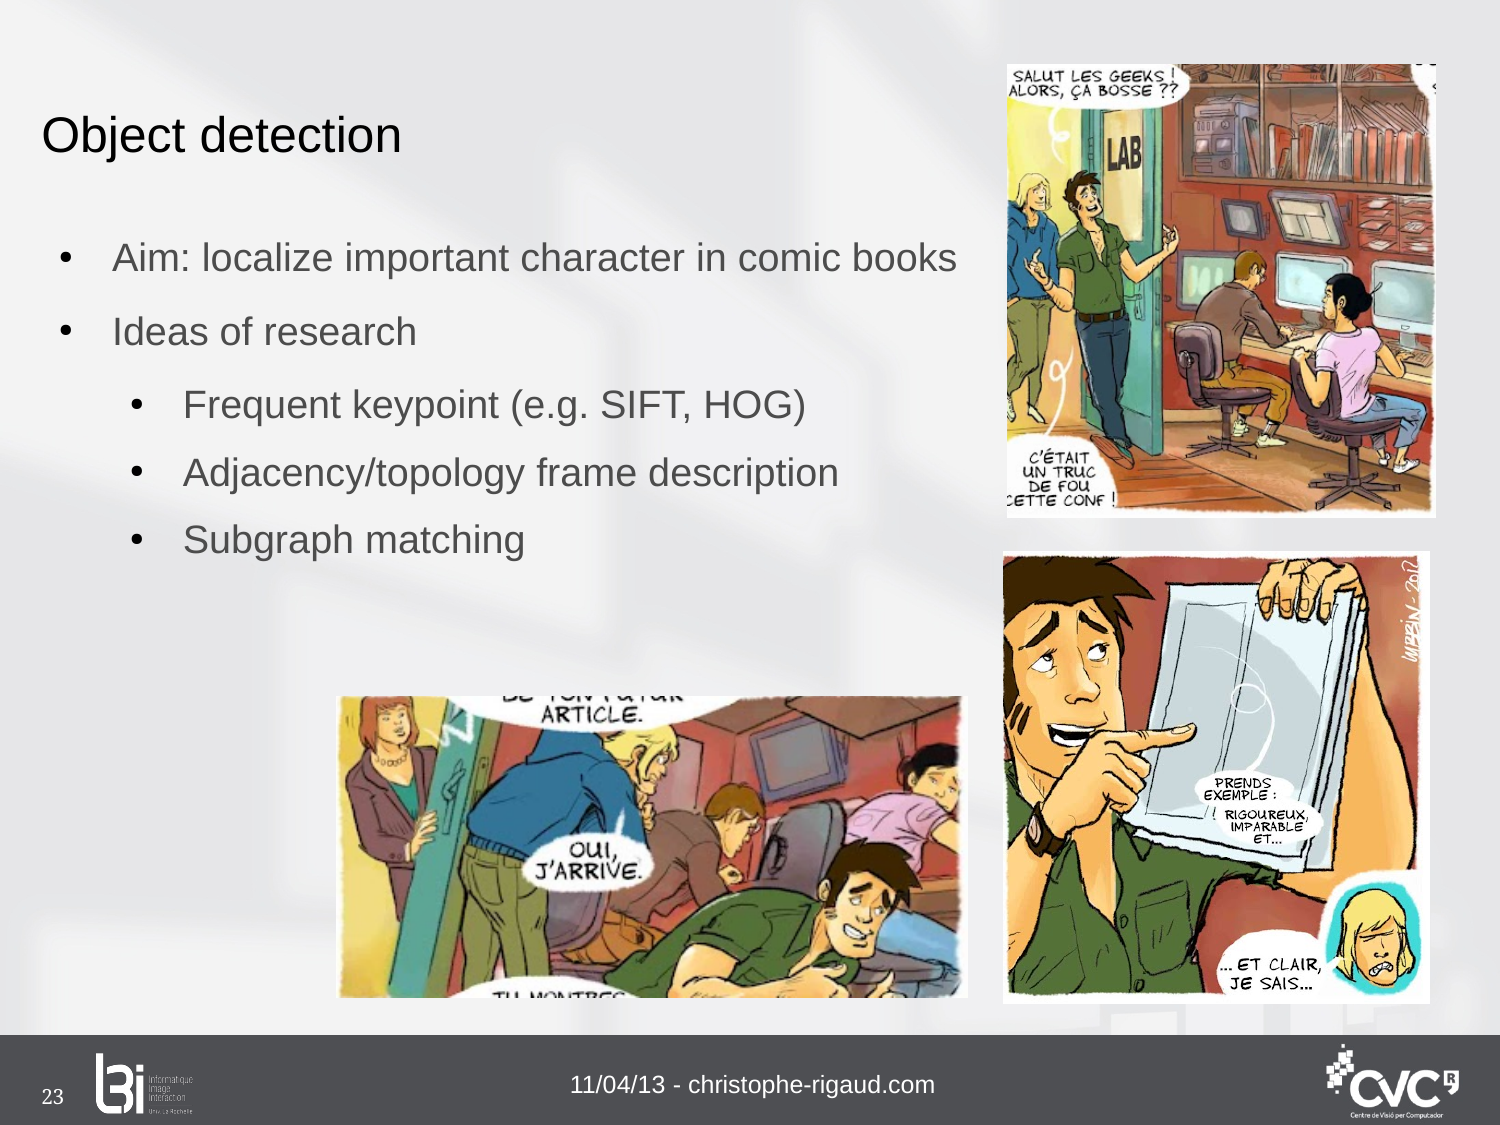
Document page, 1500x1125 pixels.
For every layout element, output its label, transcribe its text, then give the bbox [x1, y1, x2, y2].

text_box 11/04/13 - christophe-rigaud.com [59, 1063, 1447, 1106]
picture [0, 0, 1500, 1125]
title Object detection [41, 41, 1459, 229]
list Aim: localize important character in comic books Ideas of research Frequent keypoint (e.g. SIFT, HOG) Adjacency/topology frame description Subgraph matching [41, 235, 1459, 1004]
